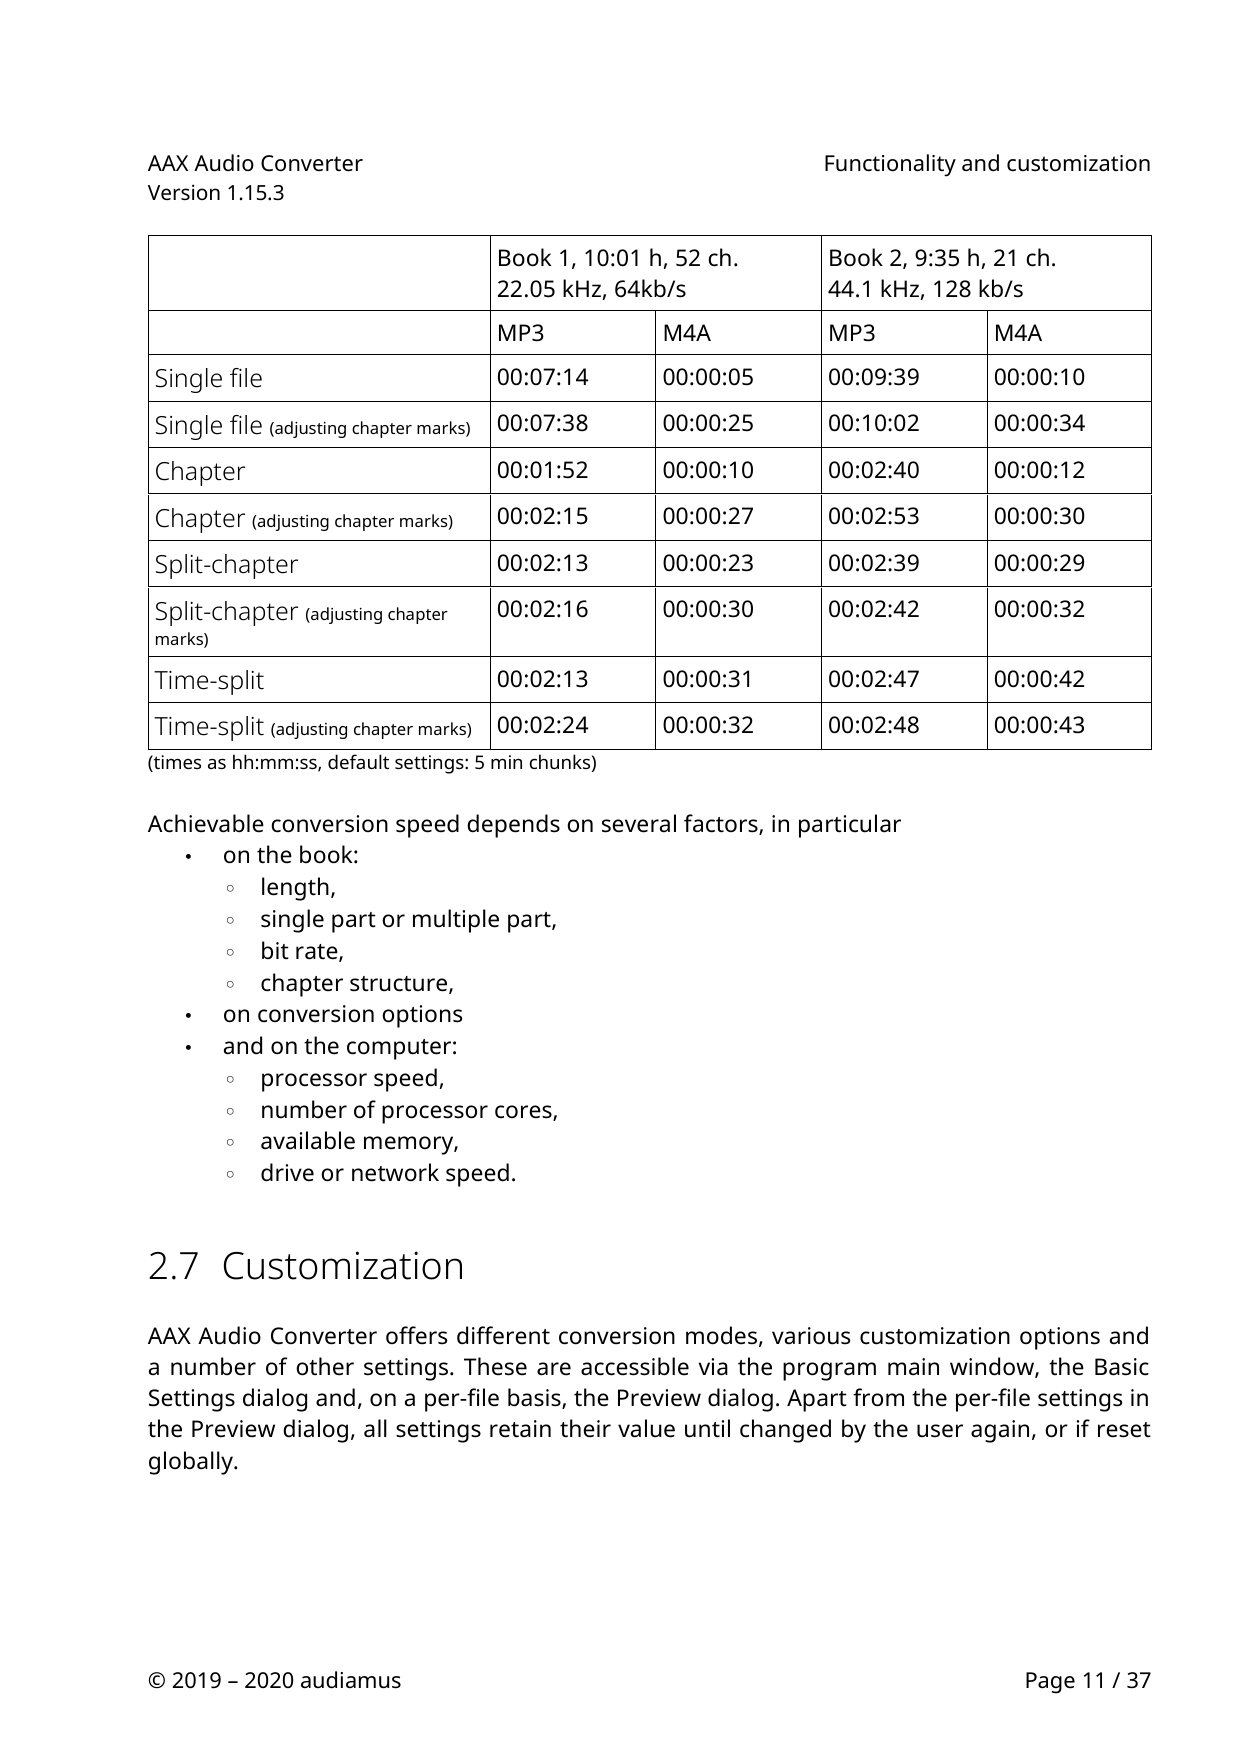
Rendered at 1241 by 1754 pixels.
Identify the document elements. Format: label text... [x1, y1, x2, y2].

table_cell 00:02:16 [491, 588, 655, 656]
table_cell MP3 [491, 311, 655, 354]
list drive or network speed. [223, 1157, 1152, 1188]
table_cell Time-split (adjusting chapter marks) [149, 703, 490, 749]
table_header Book 2, 9:35 h, 21 ch. 44.1 kHz, 128 kb/s [822, 236, 1151, 310]
table_cell 00:00:23 [656, 541, 821, 586]
table_cell Chapter (adjusting chapter marks) [149, 495, 490, 540]
list on the book: [185, 839, 1152, 871]
table_cell 00:02:48 [822, 703, 987, 749]
table_cell 00:02:13 [491, 657, 655, 702]
table_cell 00:00:10 [988, 355, 1151, 401]
table_cell 00:02:39 [822, 541, 987, 586]
table_cell 00:02:47 [822, 657, 987, 702]
text AAX Audio Converter offers different conversion modes, various customization options and a number of other settings. These are accessible via the program main window, the Basic Settings dialog and, on a per-file basis, the Preview dialog. Apart from the per-file settings in the Preview dialog, all settings retain their value until changed by the user again, or if reset globally. [148, 1319, 1152, 1476]
list number of processor cores, [223, 1093, 1152, 1125]
text (times as hh:mm:ss, default settings: 5 min chunks) [148, 750, 1152, 775]
text Achievable conversion speed depends on several factors, in particular [148, 808, 1152, 839]
table_cell 00:09:39 [822, 355, 987, 401]
table_header Book 1, 10:01 h, 52 ch. 22.05 kHz, 64kb/s [491, 236, 821, 310]
table_cell 00:00:27 [656, 495, 821, 540]
table_cell Split-chapter [149, 541, 490, 586]
table_cell Chapter [149, 448, 490, 493]
table_cell 00:00:31 [656, 657, 821, 702]
table_cell Split-chapter (adjusting chapter marks) [149, 588, 490, 656]
list bit rate, [223, 935, 1152, 966]
table_cell 00:02:13 [491, 541, 655, 586]
table_header [149, 236, 490, 310]
table_cell 00:00:12 [988, 448, 1151, 493]
table_cell 00:02:40 [822, 448, 987, 493]
table_cell 00:00:32 [988, 588, 1151, 656]
table_cell 00:00:32 [656, 703, 821, 749]
table_cell Time-split [149, 657, 490, 702]
table_cell 00:01:52 [491, 448, 655, 493]
table_cell 00:00:29 [988, 541, 1151, 586]
table_cell 00:00:05 [656, 355, 821, 401]
table_cell Single file (adjusting chapter marks) [149, 402, 490, 447]
table_cell M4A [656, 311, 821, 354]
list processor speed, [223, 1062, 1152, 1093]
table_cell [149, 311, 490, 354]
table_cell M4A [988, 311, 1151, 354]
list length, [223, 871, 1152, 902]
table_cell 00:00:10 [656, 448, 821, 493]
list chapter structure, [223, 966, 1152, 998]
table_cell 00:00:34 [988, 402, 1151, 447]
table_cell 00:02:15 [491, 495, 655, 540]
subtitle Customization [148, 1239, 1152, 1290]
table_cell 00:00:42 [988, 657, 1151, 702]
table_cell 00:07:38 [491, 402, 655, 447]
table_cell 00:00:30 [656, 588, 821, 656]
table_cell MP3 [822, 311, 987, 354]
table_cell 00:00:43 [988, 703, 1151, 749]
table_cell 00:02:24 [491, 703, 655, 749]
table_cell 00:00:25 [656, 402, 821, 447]
list and on the computer: [185, 1030, 1152, 1061]
list on conversion options [185, 998, 1152, 1029]
table_cell 00:02:42 [822, 588, 987, 656]
table_cell 00:07:14 [491, 355, 655, 401]
table_cell 00:02:53 [822, 495, 987, 540]
table_cell 00:10:02 [822, 402, 987, 447]
list single part or multiple part, [223, 903, 1152, 934]
table_cell Single file [149, 355, 490, 401]
list available memory, [223, 1125, 1152, 1157]
table_cell 00:00:30 [988, 495, 1151, 540]
